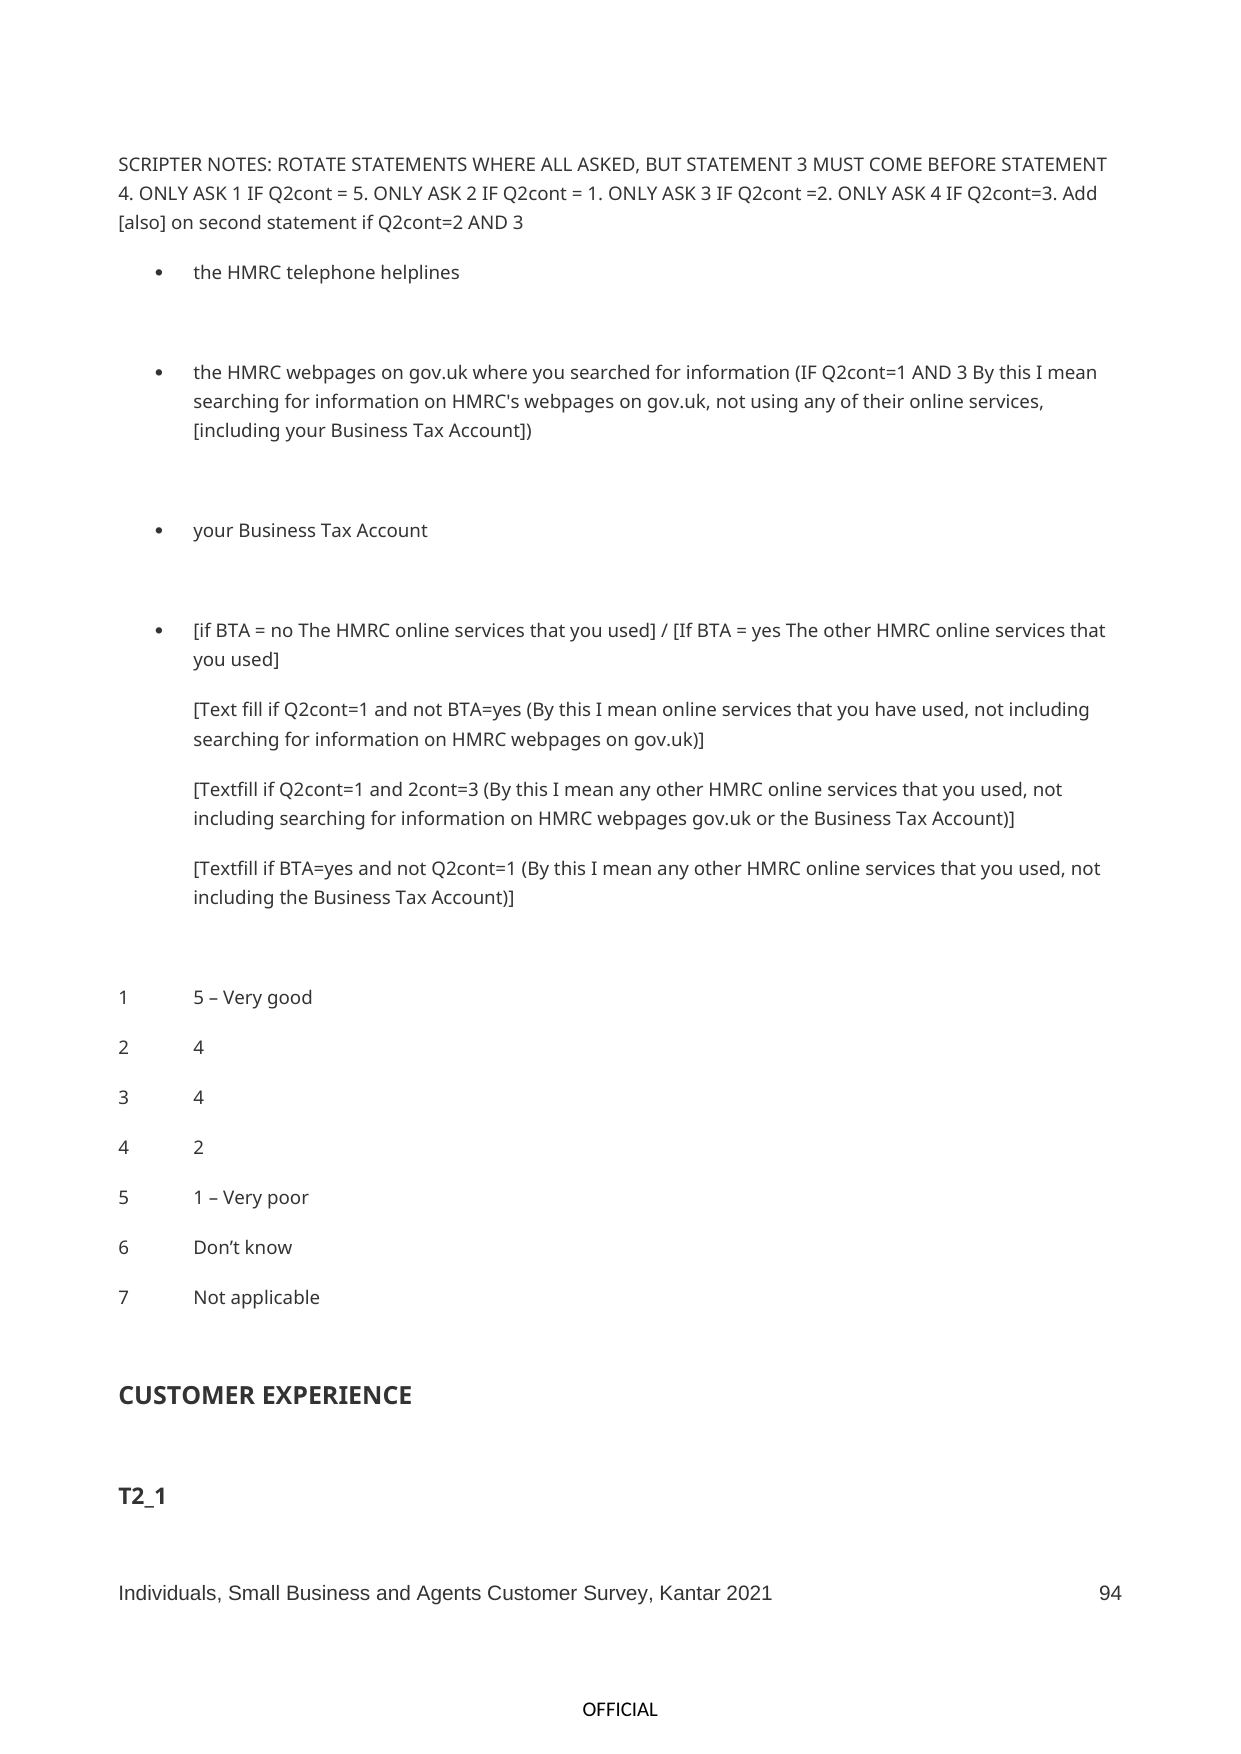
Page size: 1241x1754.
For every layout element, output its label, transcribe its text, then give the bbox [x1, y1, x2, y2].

list [Textfill if BTA=yes and not Q2cont=1 (By this I mean any other HMRC online services that you used, not including the Business Tax Account)] [193, 852, 1122, 910]
list [Text fill if Q2cont=1 and not BTA=yes (By this I mean online services that you have used, not including searching for information on HMRC webpages on gov.uk)] [193, 693, 1122, 752]
list the HMRC webpages on gov.uk where you searched for information (IF Q2cont=1 AND 3 By this I mean searching for information on HMRC's webpages on gov.uk, not using any of their online services, [including your Business Tax Account]) [156, 356, 1122, 443]
text 3 4 [118, 1081, 1122, 1110]
text T2_1 [118, 1481, 1122, 1510]
text 4 2 [118, 1131, 1122, 1160]
list [Textfill if Q2cont=1 and 2cont=3 (By this I mean any other HMRC online services that you used, not including searching for information on HMRC webpages gov.uk or the Business Tax Account)] [193, 773, 1122, 831]
list the HMRC telephone helplines [156, 256, 1122, 285]
text 2 4 [118, 1031, 1122, 1060]
text 1 5 – Very good [118, 981, 1122, 1010]
text 7 Not applicable [118, 1281, 1122, 1310]
text CUSTOMER EXPERIENCE [118, 1381, 1122, 1410]
text 5 1 – Very poor [118, 1181, 1122, 1210]
list your Business Tax Account [156, 514, 1122, 543]
list [if BTA = no The HMRC online services that you used] / [If BTA = yes The other HMRC online services that you used] [156, 614, 1122, 673]
text SCRIPTER NOTES: ROTATE STATEMENTS WHERE ALL ASKED, BUT STATEMENT 3 MUST COME BEFORE STATEMENT 4. ONLY ASK 1 IF Q2cont = 5. ONLY ASK 2 IF Q2cont = 1. ONLY ASK 3 IF Q2cont =2. ONLY ASK 4 IF Q2cont=3. Add [also] on second statement if Q2cont=2 AND 3 [118, 148, 1122, 235]
text 6 Don’t know [118, 1231, 1122, 1260]
